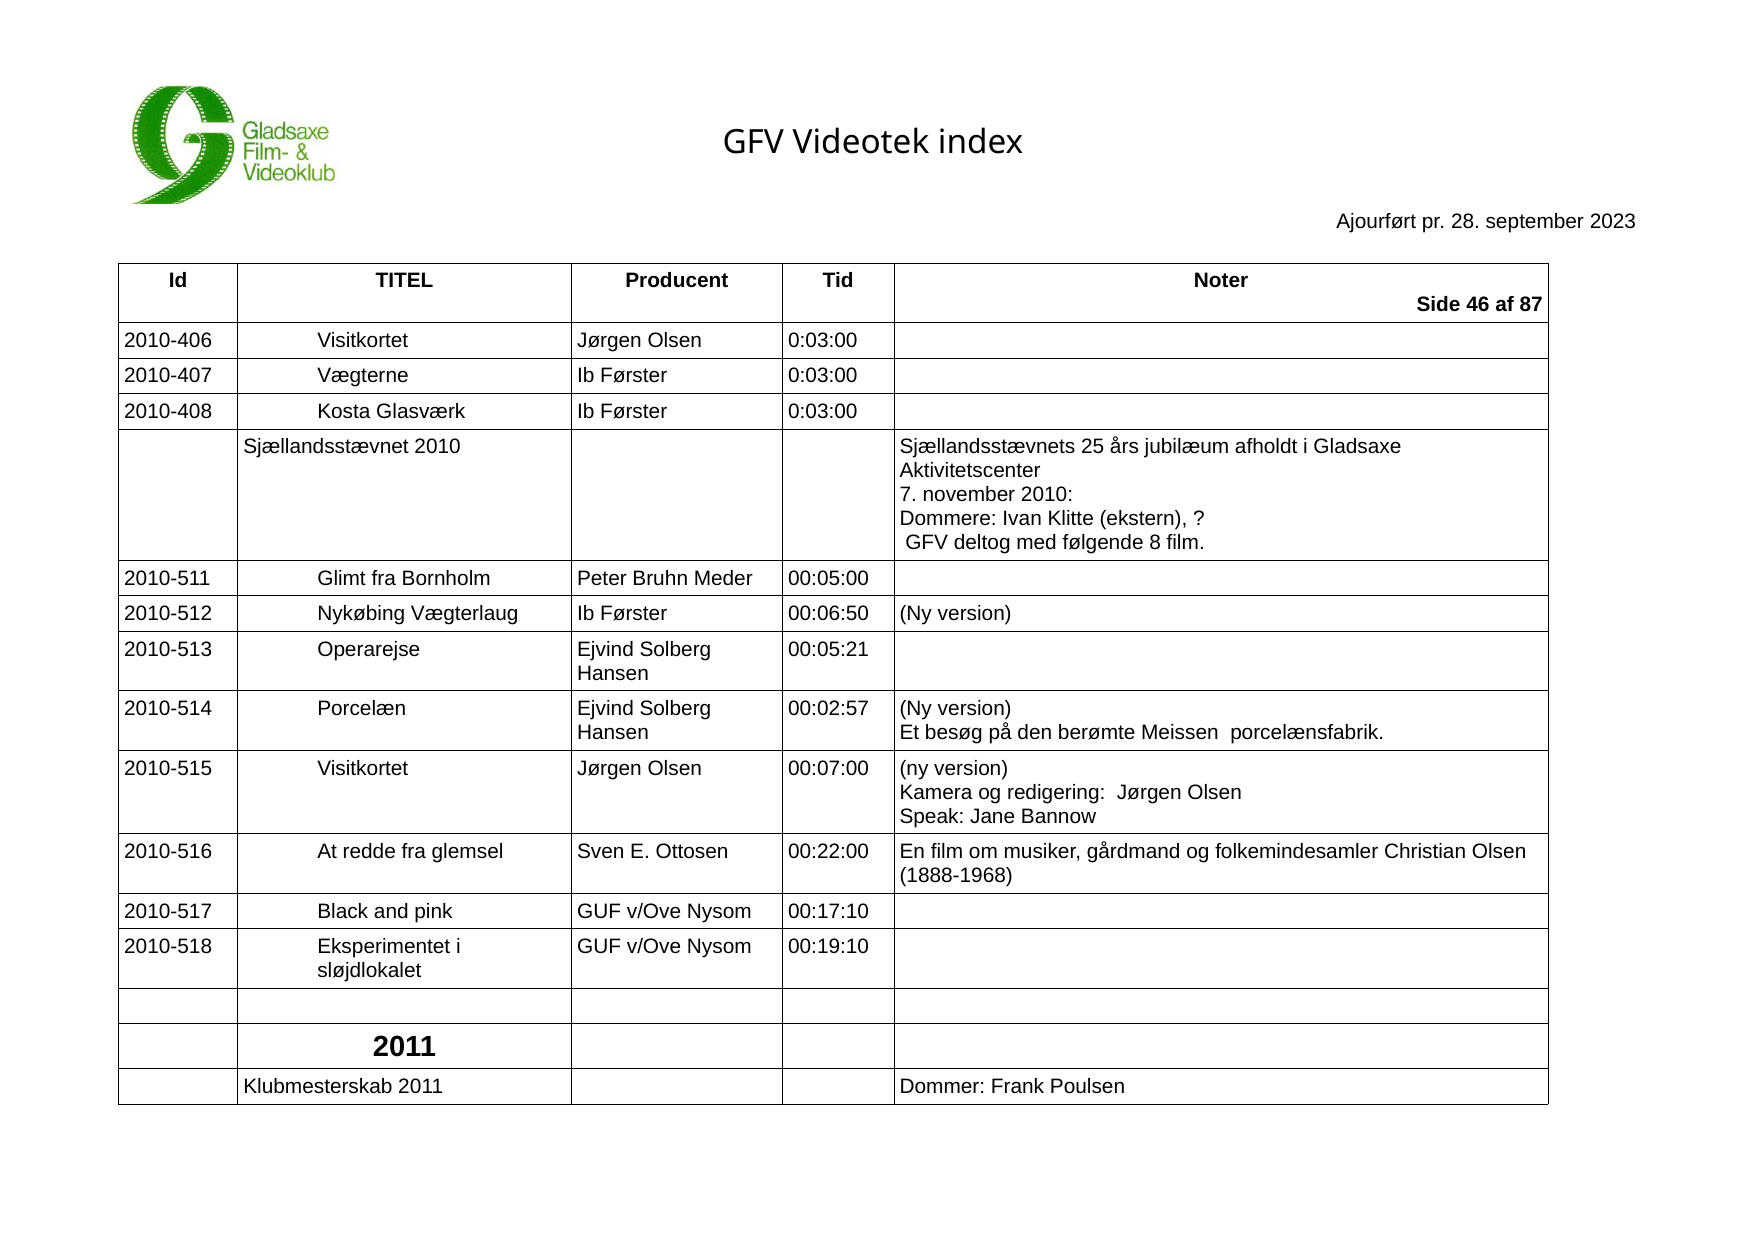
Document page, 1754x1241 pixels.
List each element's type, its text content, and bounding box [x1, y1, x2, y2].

table_cell [119, 1024, 237, 1068]
table_cell [572, 1069, 782, 1104]
table_cell [783, 430, 894, 560]
table_cell 00:02:57 [783, 691, 894, 750]
table_cell Porcelæn [238, 691, 571, 750]
table_cell [895, 1024, 1548, 1068]
table_cell Operarejse [238, 632, 571, 690]
table_cell GUF v/Ove Nysom [572, 894, 782, 928]
table_cell [783, 1024, 894, 1068]
table_cell (Ny version) Et besøg på den berømte Meissen porcelænsfabrik. [895, 691, 1548, 750]
picture [131, 85, 348, 204]
table_cell [895, 894, 1548, 928]
table_cell [572, 989, 782, 1023]
table_cell 2011 [238, 1024, 571, 1068]
table_cell 2010-514 [119, 691, 237, 750]
table_cell En film om musiker, gårdmand og folkemindesamler Christian Olsen (1888-1968) [895, 834, 1548, 893]
table_cell 00:19:10 [783, 929, 894, 988]
table_cell Jørgen Olsen [572, 323, 782, 357]
table_cell [895, 929, 1548, 988]
table_cell Dommer: Frank Poulsen [895, 1069, 1548, 1104]
table_cell 2010-517 [119, 894, 237, 928]
table_cell Sjællandsstævnet 2010 [238, 430, 571, 560]
table_cell Klubmesterskab 2011 [238, 1069, 571, 1104]
table_cell Sjællandsstævnets 25 års jubilæum afholdt i Gladsaxe Aktivitetscenter 7. november 2010: Dommere: Ivan Klitte (ekstern), ? GFV deltog med følgende 8 film. [895, 430, 1548, 560]
table_cell (ny version) Kamera og redigering: Jørgen Olsen Speak: Jane Bannow [895, 751, 1548, 833]
table_cell 2010-406 [119, 323, 237, 357]
table_cell 2010-516 [119, 834, 237, 893]
table_cell Kosta Glasværk [238, 394, 571, 428]
table_cell Black and pink [238, 894, 571, 928]
table_cell [119, 1069, 237, 1104]
table_cell Ib Førster [572, 596, 782, 631]
table_cell Visitkortet [238, 751, 571, 833]
table_cell GUF v/Ove Nysom [572, 929, 782, 988]
table_cell Nykøbing Vægterlaug [238, 596, 571, 631]
table_cell 2010-512 [119, 596, 237, 631]
table_cell 00:22:00 [783, 834, 894, 893]
table_cell [119, 989, 237, 1023]
table_cell 00:06:50 [783, 596, 894, 631]
table_cell [895, 323, 1548, 357]
table_cell Ib Førster [572, 394, 782, 428]
table_cell 2010-511 [119, 561, 237, 595]
table_cell Sven E. Ottosen [572, 834, 782, 893]
table_cell Peter Bruhn Meder [572, 561, 782, 595]
table_cell 2010-407 [119, 359, 237, 393]
table_cell 0:03:00 [783, 323, 894, 357]
table_header Noter Side 87 af 87 [895, 264, 1548, 322]
table_cell 0:03:00 [783, 359, 894, 393]
table_cell [895, 359, 1548, 393]
table_cell Ib Førster [572, 359, 782, 393]
table_cell [119, 430, 237, 560]
table_cell Eksperimentet i sløjdlokalet [238, 929, 571, 988]
table_cell 00:05:21 [783, 632, 894, 690]
table_cell [895, 632, 1548, 690]
table_cell (Ny version) [895, 596, 1548, 631]
table_cell [895, 561, 1548, 595]
table_cell [572, 430, 782, 560]
table_cell [783, 989, 894, 1023]
table_cell [895, 989, 1548, 1023]
table_cell 2010-518 [119, 929, 237, 988]
table_header Producent­ [572, 264, 782, 322]
table_cell 00:17:10 [783, 894, 894, 928]
table_cell [895, 394, 1548, 428]
table_cell Vægterne [238, 359, 571, 393]
table_cell Ejvind Solberg Hansen [572, 691, 782, 750]
table_cell [783, 1069, 894, 1104]
table_cell [238, 989, 571, 1023]
table_cell 00:07:00 [783, 751, 894, 833]
table_cell 2010-408 [119, 394, 237, 428]
table_cell 2010-515 [119, 751, 237, 833]
table_cell 0:03:00 [783, 394, 894, 428]
table_cell 2010-513 [119, 632, 237, 690]
table_header Tid [783, 264, 894, 322]
table_cell Glimt fra Bornholm [238, 561, 571, 595]
table_cell Visitkortet [238, 323, 571, 357]
table_header TITEL [238, 264, 571, 322]
table_header Id [119, 264, 237, 322]
table_cell [572, 1024, 782, 1068]
table_cell 00:05:00 [783, 561, 894, 595]
table_cell At redde fra glemsel [238, 834, 571, 893]
table_cell Ejvind Solberg Hansen [572, 632, 782, 690]
table_cell Jørgen Olsen [572, 751, 782, 833]
